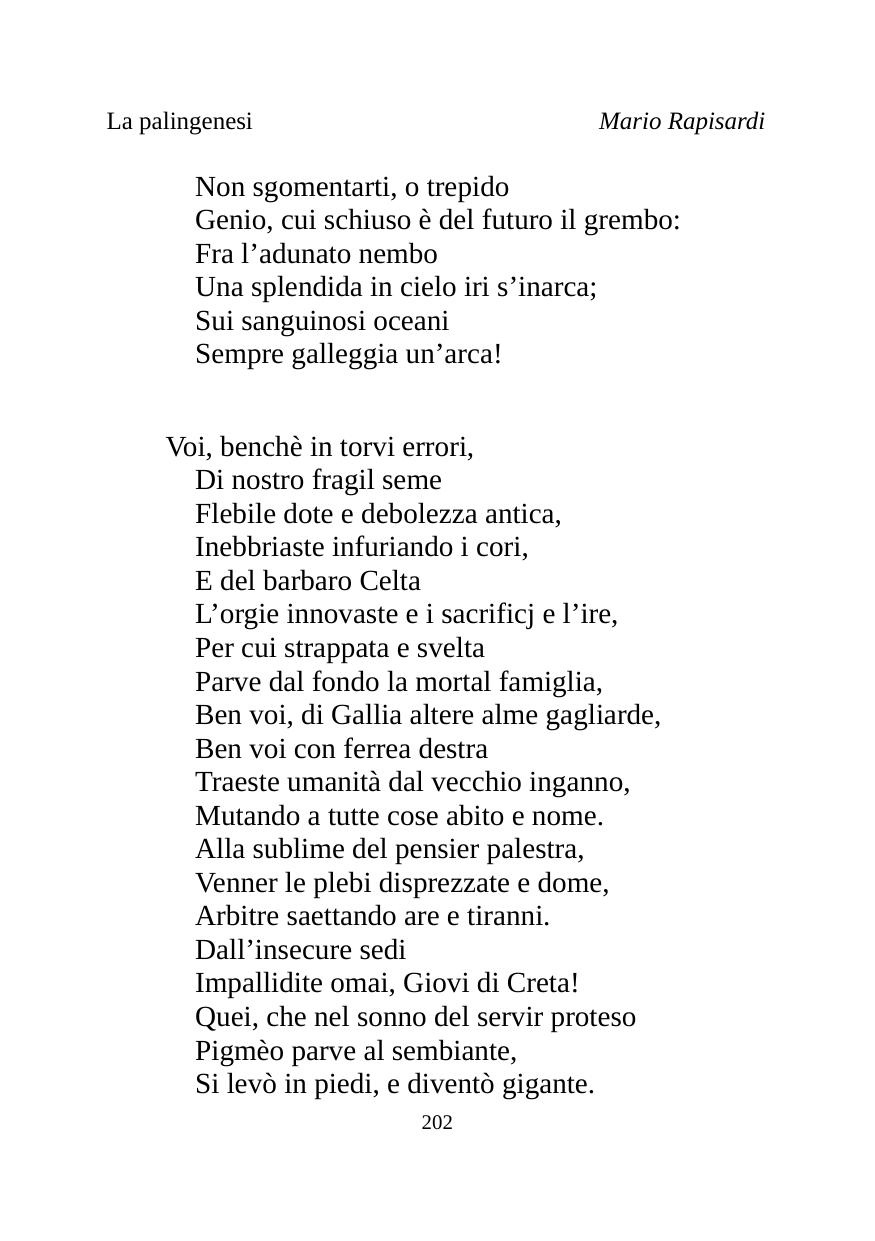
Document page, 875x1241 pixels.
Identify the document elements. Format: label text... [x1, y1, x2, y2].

text Non sgomentarti, o trepido Genio, cui schiuso è del futuro il grembo: Fra l’adunato nembo Una splendida in cielo iri s’inarca; Sui sanguinosi oceani Sempre galleggia un’arca! [165, 169, 768, 370]
text Voi, benchè in torvi errori, Di nostro fragil seme Flebile dote e debolezza antica, Inebbriaste infuriando i cori, E del barbaro Celta L’orgie innovaste e i sacrificj e l’ire, Per cui strappata e svelta Parve dal fondo la mortal famiglia, Ben voi, di Gallia altere alme gagliarde, Ben voi con ferrea destra Traeste umanità dal vecchio inganno, Mutando a tutte cose abito e nome. Alla sublime del pensier palestra, Venner le plebi disprezzate e dome, Arbitre saettando are e tiranni. Dall’insecure sedi Impallidite omai, Giovi di Creta! Quei, che nel sonno del servir proteso Pigmèo parve al sembiante, Si levò in piedi, e diventò gigante. [165, 429, 768, 1100]
